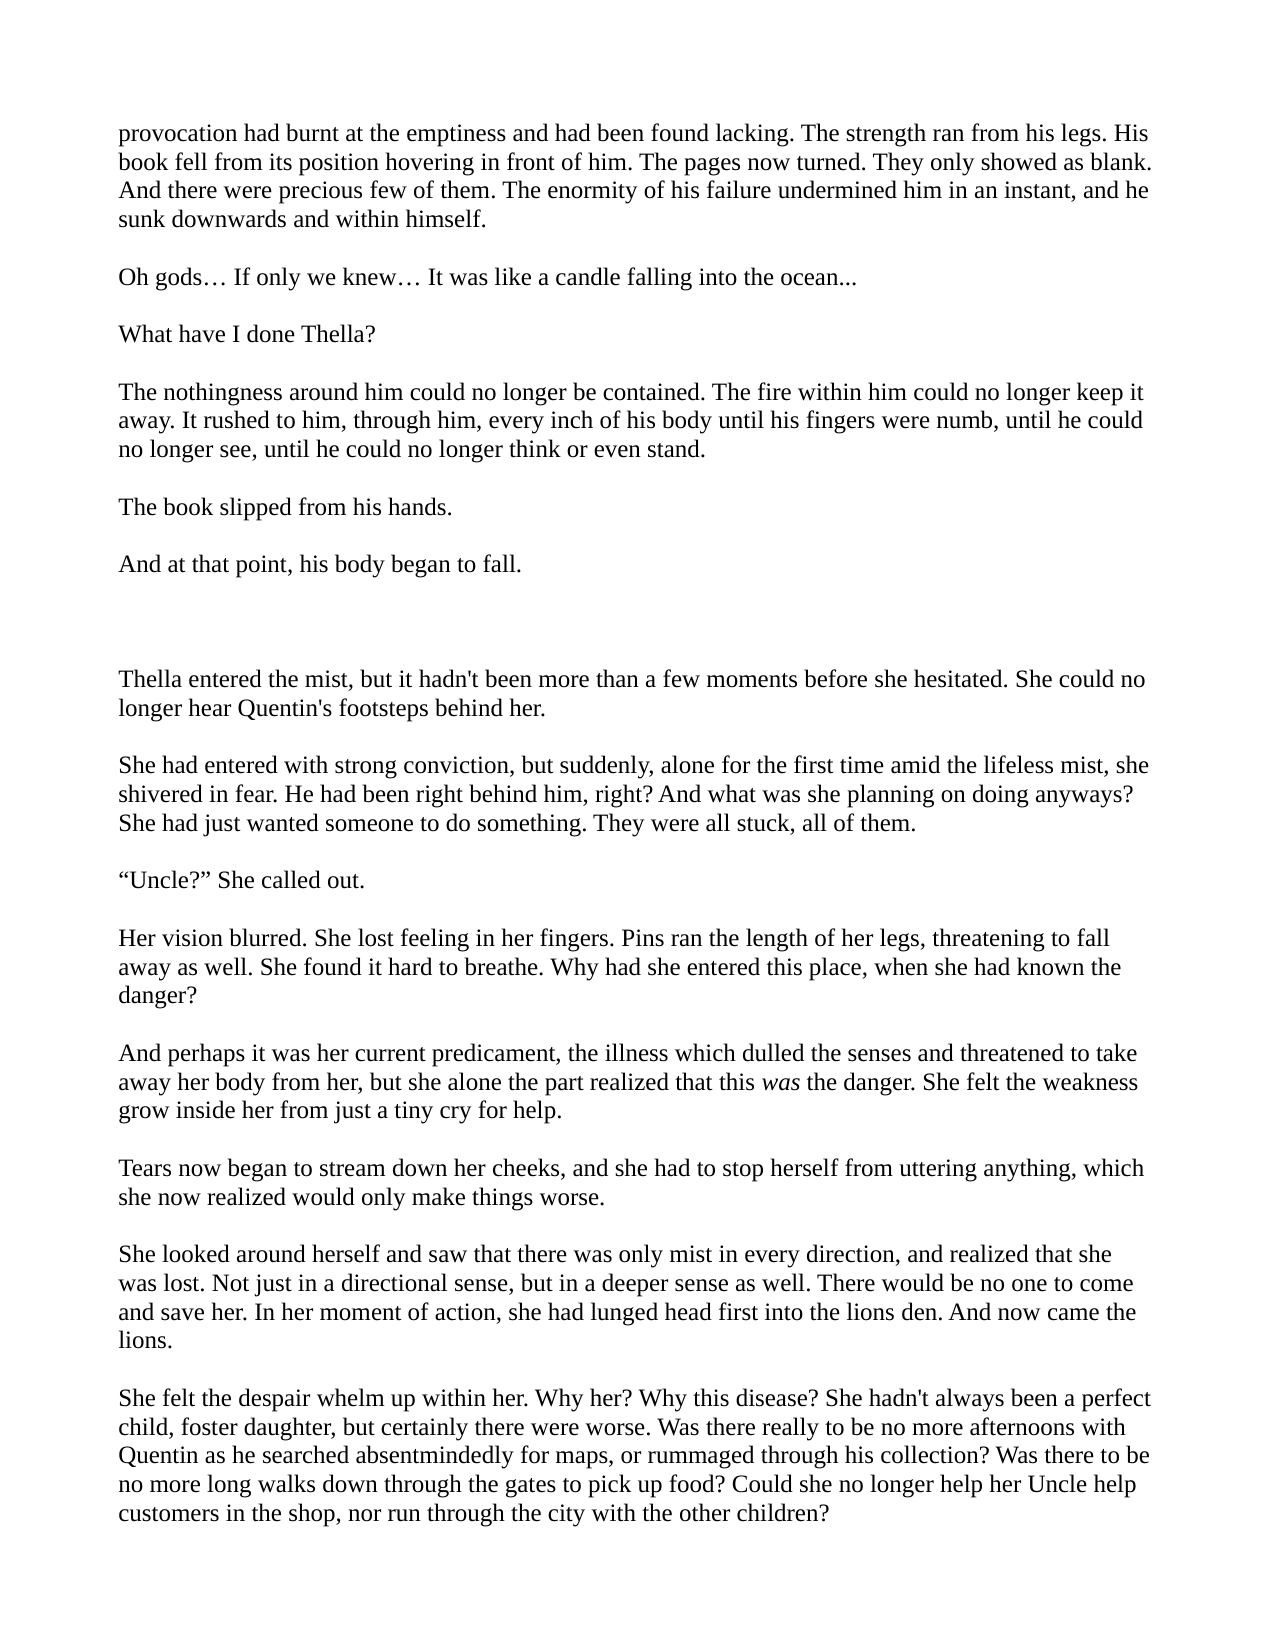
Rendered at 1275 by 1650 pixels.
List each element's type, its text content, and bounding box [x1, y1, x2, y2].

text And at that point, his body began to fall. [118, 549, 1157, 578]
text And perhaps it was her current predicament, the illness which dulled the senses and threatened to take away her body from her, but she alone the part realized that this was the danger. She felt the weakness grow inside her from just a tiny cry for help. [118, 1038, 1157, 1124]
text She had entered with strong conviction, but suddenly, alone for the first time amid the lifeless mist, she shivered in fear. He had been right behind him, right? And what was she planning on doing anyways? She had just wanted someone to do something. They were all stuck, all of them. [118, 751, 1157, 837]
text Thella entered the mist, but it hadn't been more than a few moments before she hesitated. She could no longer hear Quentin's footsteps behind her. [118, 664, 1157, 722]
text provocation had burnt at the emptiness and had been found lacking. The strength ran from his legs. His book fell from its position hovering in front of him. The pages now turned. They only showed as blank. And there were precious few of them. The enormity of his failure undermined him in an instant, and he sunk downwards and within himself. [118, 118, 1157, 233]
text She looked around herself and saw that there was only mist in every direction, and realized that she was lost. Not just in a directional sense, but in a deeper sense as well. There would be no one to come and save her. In her moment of action, she had lunged head first into the lions den. And now came the lions. [118, 1239, 1157, 1354]
text What have I done Thella? [118, 319, 1157, 348]
text The nothingness around him could no longer be contained. The fire within him could no longer keep it away. It rushed to him, through him, every inch of his body until his fingers were numb, until he could no longer see, until he could no longer think or even stand. [118, 377, 1157, 463]
text Her vision blurred. She lost feeling in her fingers. Pins ran the length of her legs, threatening to fall away as well. She found it hard to breathe. Why had she entered this place, when she had known the danger? [118, 923, 1157, 1009]
text Oh gods… If only we knew… It was like a candle falling into the ocean... [118, 262, 1157, 291]
text She felt the despair whelm up within her. Why her? Why this disease? She hadn't always been a perfect child, foster daughter, but certainly there were worse. Was there really to be no more afternoons with Quentin as he searched absentmindedly for maps, or rummaged through his collection? Was there to be no more long walks down through the gates to pick up food? Could she no longer help her Uncle help customers in the shop, nor run through the city with the other children? [118, 1383, 1157, 1527]
text “Uncle?” She called out. [118, 866, 1157, 894]
text Tears now began to stream down her cheeks, and she had to stop herself from uttering anything, which she now realized would only make things worse. [118, 1153, 1157, 1211]
text The book slipped from his hands. [118, 492, 1157, 521]
